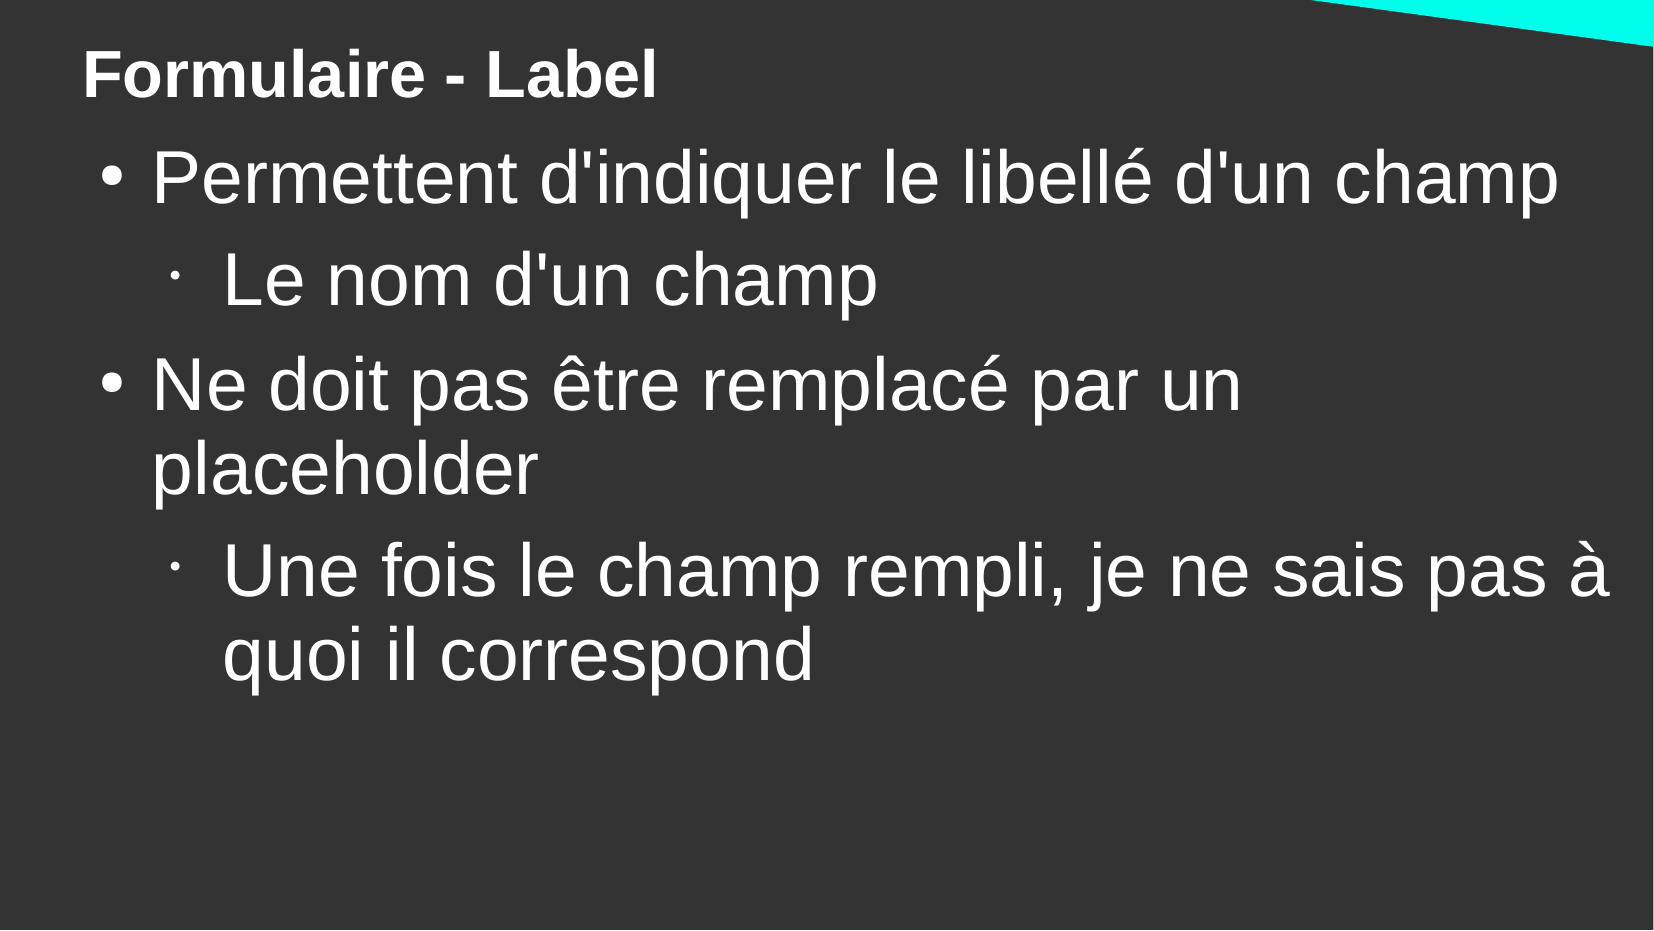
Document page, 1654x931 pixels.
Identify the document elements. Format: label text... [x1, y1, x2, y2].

title Formulaire - Label [82, 37, 1571, 114]
list Permettent d'indiquer le libellé d'un champ Le nom d'un champ Ne doit pas être remplacé par un placeholder Une fois le champ rempli, je ne sais pas à quoi il correspond [80, 135, 1620, 709]
text_box [1310, 0, 1654, 47]
